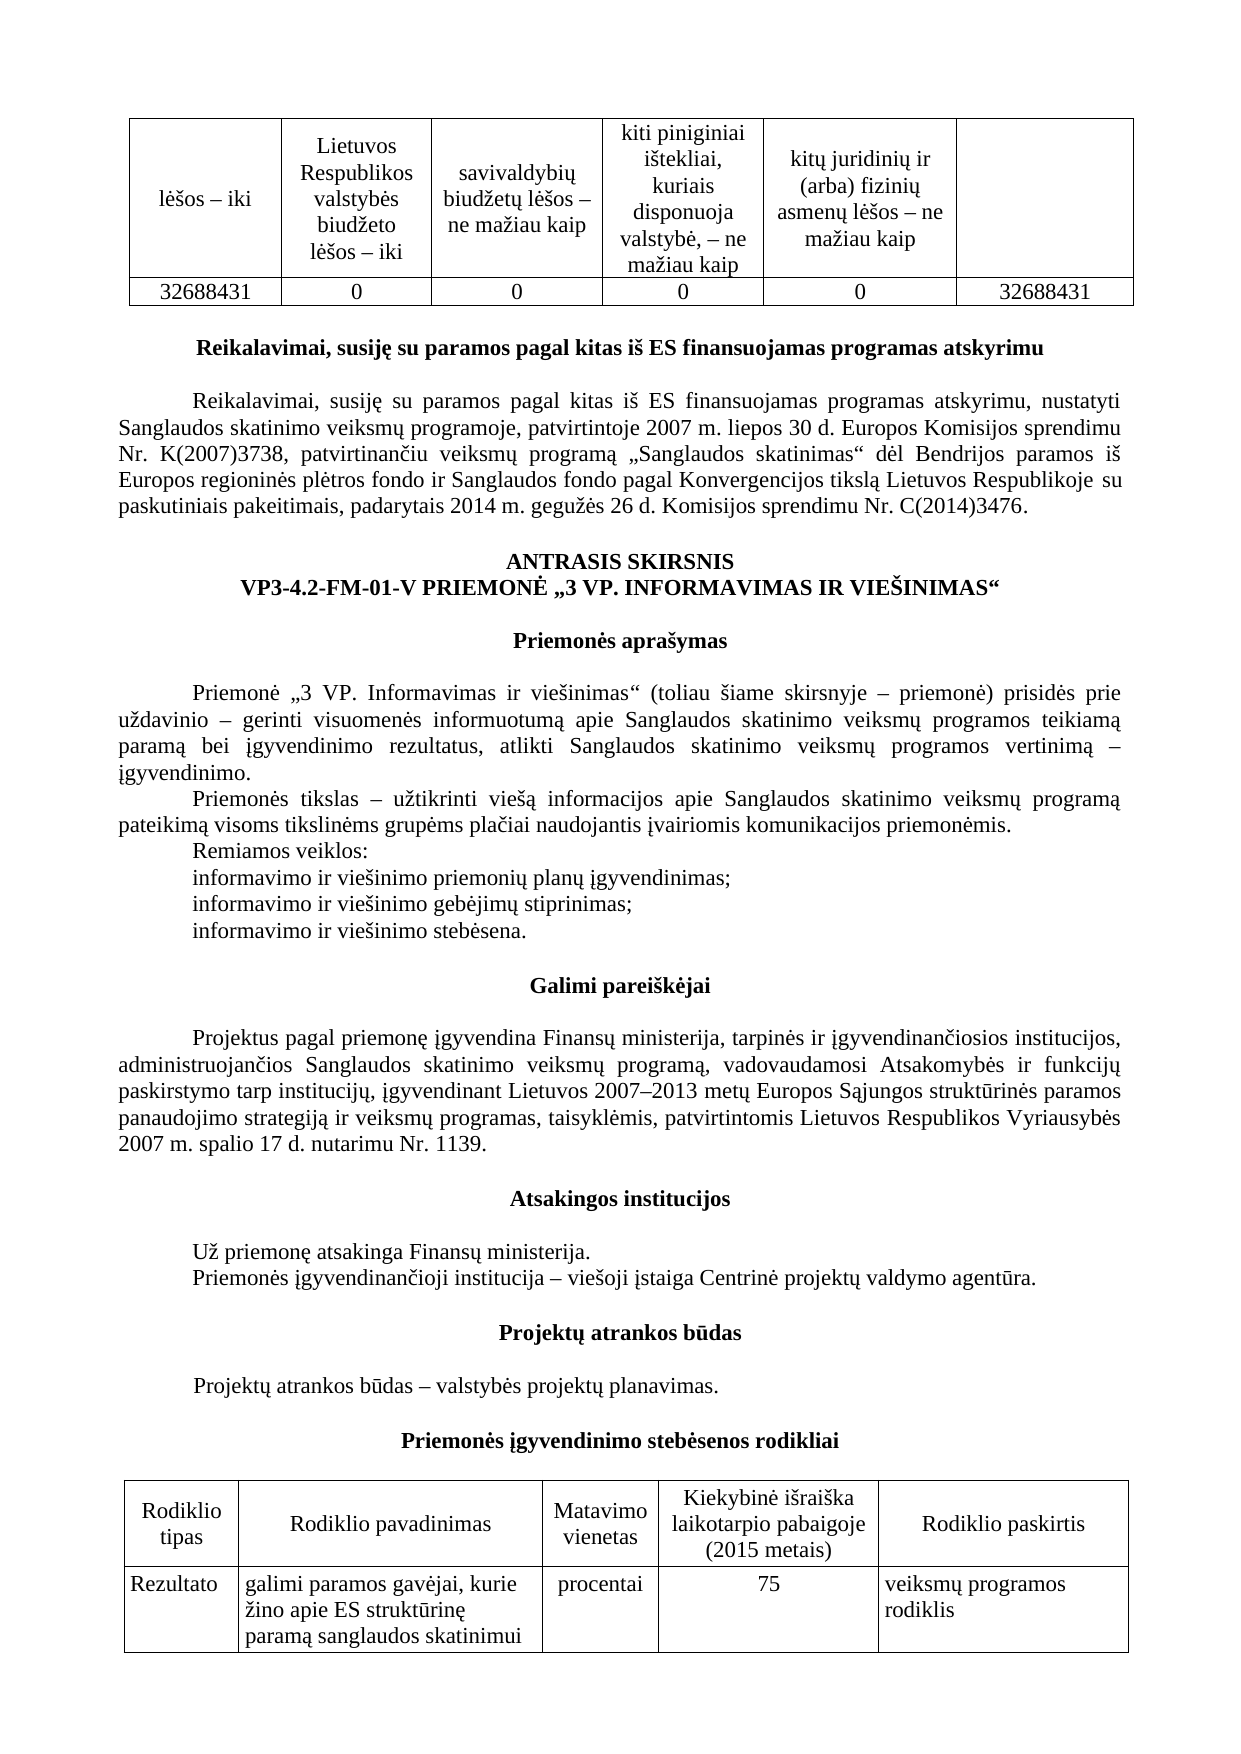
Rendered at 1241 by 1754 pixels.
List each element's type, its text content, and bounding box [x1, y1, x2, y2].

table_cell 32688431 [957, 278, 1133, 305]
table_header Kiekybinė išraiška laikotarpio pabaigoje (2015 metais) [659, 1481, 878, 1566]
table_cell kitų juridinių ir (arba) fizinių asmenų lėšos – ne mažiau kaip [764, 119, 956, 277]
table_cell Rezultato [125, 1567, 238, 1652]
table_cell Lietuvos Respublikos valstybės biudžeto lėšos – iki [282, 119, 431, 277]
text Projektų atrankos būdas [118, 1319, 1122, 1346]
text informavimo ir viešinimo gebėjimų stiprinimas; [118, 890, 1122, 917]
text Priemonės įgyvendinimo stebėsenos rodikliai [118, 1427, 1122, 1453]
table_header Rodiklio paskirtis [879, 1481, 1128, 1566]
table_header Rodiklio tipas [125, 1481, 238, 1566]
table_cell 0 [764, 278, 956, 305]
table_cell veiksmų programos rodiklis [879, 1567, 1128, 1652]
table_cell galimi paramos gavėjai, kurie žino apie ES struktūrinę paramą sanglaudos skatinimui [239, 1567, 542, 1652]
table_header Matavimo vienetas [543, 1481, 658, 1566]
text Projektus pagal priemonę įgyvendina Finansų ministerija, tarpinės ir įgyvendinančiosios institucijos, administruojančios Sanglaudos skatinimo veiksmų programą, vadovaudamosi Atsakomybės ir funkcijų paskirstymo tarp institucijų, įgyvendinant Lietuvos 2007–2013 metų Europos Sąjungos struktūrinės paramos panaudojimo strategiją ir veiksmų programas, taisyklėmis, patvirtintomis Lietuvos Respublikos Vyriausybės 2007 m. spalio 17 d. nutarimu Nr. 1139. [118, 1024, 1122, 1156]
table_cell kiti piniginiai ištekliai, kuriais disponuoja valstybė, – ne mažiau kaip [603, 119, 763, 277]
text VP3-4.2-FM-01-V PRIEMONĖ „3 VP. INFORMAVIMAS IR VIEŠINIMAS“ [118, 574, 1122, 600]
table_cell 0 [282, 278, 431, 305]
text Reikalavimai, susiję su paramos pagal kitas iš ES finansuojamas programas atskyrimu, nustatyti Sanglaudos skatinimo veiksmų programoje, patvirtintoje 2007 m. liepos 30 d. Europos Komisijos sprendimu Nr. K(2007)3738, patvirtinančiu veiksmų programą „Sanglaudos skatinimas“ dėl Bendrijos paramos iš Europos regioninės plėtros fondo ir Sanglaudos fondo pagal Konvergencijos tikslą Lietuvos Respublikoje su paskutiniais pakeitimais, padarytais 2014 m. gegužės 26 d. Komisijos sprendimu Nr. C(2014)3476. [118, 387, 1122, 519]
table_cell 0 [603, 278, 763, 305]
text Priemonės įgyvendinančioji institucija – viešoji įstaiga Centrinė projektų valdymo agentūra. [118, 1264, 1122, 1290]
text Priemonės tikslas – užtikrinti viešą informacijos apie Sanglaudos skatinimo veiksmų programą pateikimą visoms tikslinėms grupėms plačiai naudojantis įvairiomis komunikacijos priemonėmis. [118, 785, 1122, 838]
text Atsakingos institucijos [118, 1185, 1122, 1211]
text informavimo ir viešinimo stebėsena. [118, 917, 1122, 943]
table_cell 32688431 [130, 278, 281, 305]
text Už priemonę atsakinga Finansų ministerija. [118, 1238, 1122, 1264]
text Remiamos veiklos: [118, 838, 1122, 864]
text Reikalavimai, susiję su paramos pagal kitas iš ES finansuojamas programas atskyrimu [118, 334, 1122, 361]
text Galimi pareiškėjai [118, 972, 1122, 998]
text informavimo ir viešinimo priemonių planų įgyvendinimas; [118, 864, 1122, 890]
table_cell procentai [543, 1567, 658, 1652]
table_cell lėšos – iki [130, 119, 281, 277]
table_header [957, 119, 1133, 277]
text Priemonės aprašymas [118, 627, 1122, 653]
text ANTRASIS SKIRSNIS [118, 548, 1122, 574]
table_cell 75 [659, 1567, 878, 1652]
text Priemonė „3 VP. Informavimas ir viešinimas“ (toliau šiame skirsnyje – priemonė) prisidės prie uždavinio – gerinti visuomenės informuotumą apie Sanglaudos skatinimo veiksmų programos teikiamą paramą bei įgyvendinimo rezultatus, atlikti Sanglaudos skatinimo veiksmų programos vertinimą – įgyvendinimo. [118, 679, 1122, 785]
table_cell savivaldybių biudžetų lėšos – ne mažiau kaip [432, 119, 602, 277]
text Projektų atrankos būdas – valstybės projektų planavimas. [118, 1372, 1122, 1398]
table_cell 0 [432, 278, 602, 305]
table_header Rodiklio pavadinimas [239, 1481, 542, 1566]
